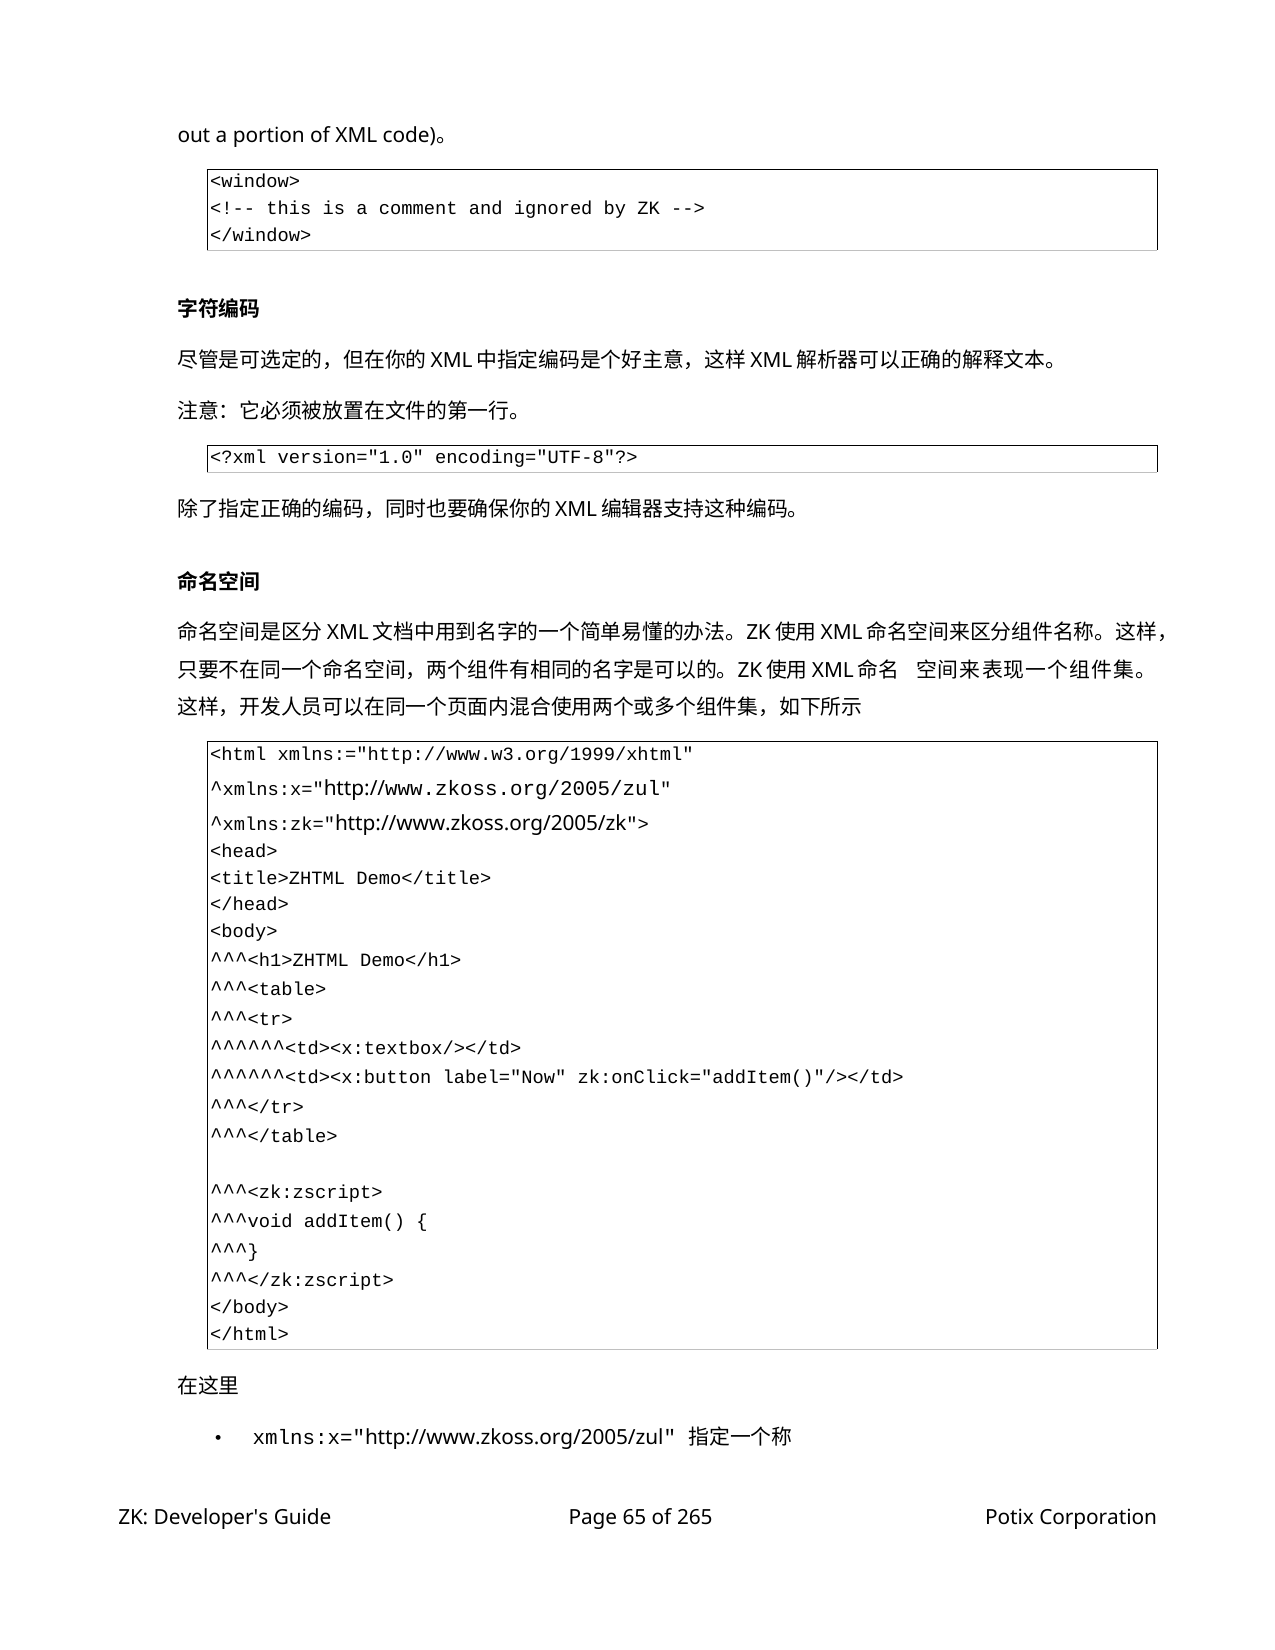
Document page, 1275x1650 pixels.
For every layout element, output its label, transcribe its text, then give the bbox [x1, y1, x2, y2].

text <html xmlns:="http://www.w3.org/1999/xhtml" ^xmlns:x="http://www.zkoss.org/2005/zul" ^xmlns:zk="http://www.zkoss.org/2005/zk"> <head> <title>ZHTML Demo</title> </head> <body> ^^^<h1>ZHTML Demo</h1> ^^^<table> ^^^<tr> ^^^^^^<td><x:textbox/></td> ^^^^^^<td><x:button label="Now" zk:onClick="addItem()"/></td> ^^^</tr> ^^^</table> ^^^<zk:zscript> ^^^void addItem() { ^^^} ^^^</zk:zscript> </body> </html> [208, 742, 1157, 1349]
text 在这里 [177, 1369, 1157, 1399]
text 命名空间是区分XML文档中用到名字的一个简单易懂的办法。ZK使用XML命名空间来区分组件名称。这样，只要不在同一个命名空间，两个组件有相同的名字是可以的。ZK使用XML命名 空间来表现一个组件集。这样，开发人员可以在同一个页面内混合使用两个或多个组件集，如下所示 [177, 616, 1157, 721]
text 尽管是可选定的，但在你的XML中指定编码是个好主意，这样XML解析器可以正确的解释文本。 [177, 343, 1157, 373]
text </window> [208, 223, 1157, 250]
list xmlns:x="http://www.zkoss.org/2005/zul" 指定一个称 [215, 1420, 1157, 1450]
text <window> [208, 170, 1157, 193]
text out a portion of XML code)。 [177, 118, 1157, 148]
text <!-- this is a comment and ignored by ZK --> [208, 196, 1157, 220]
text 注意：它必须被放置在文件的第一行。 [177, 394, 1157, 424]
text 除了指定正确的编码，同时也要确保你的XML编辑器支持这种编码。 [177, 493, 1157, 523]
subtitle 字符编码 [177, 293, 1157, 323]
subtitle 命名空间 [177, 565, 1157, 595]
text <?xml version="1.0" encoding="UTF-8"?> [208, 446, 1157, 472]
